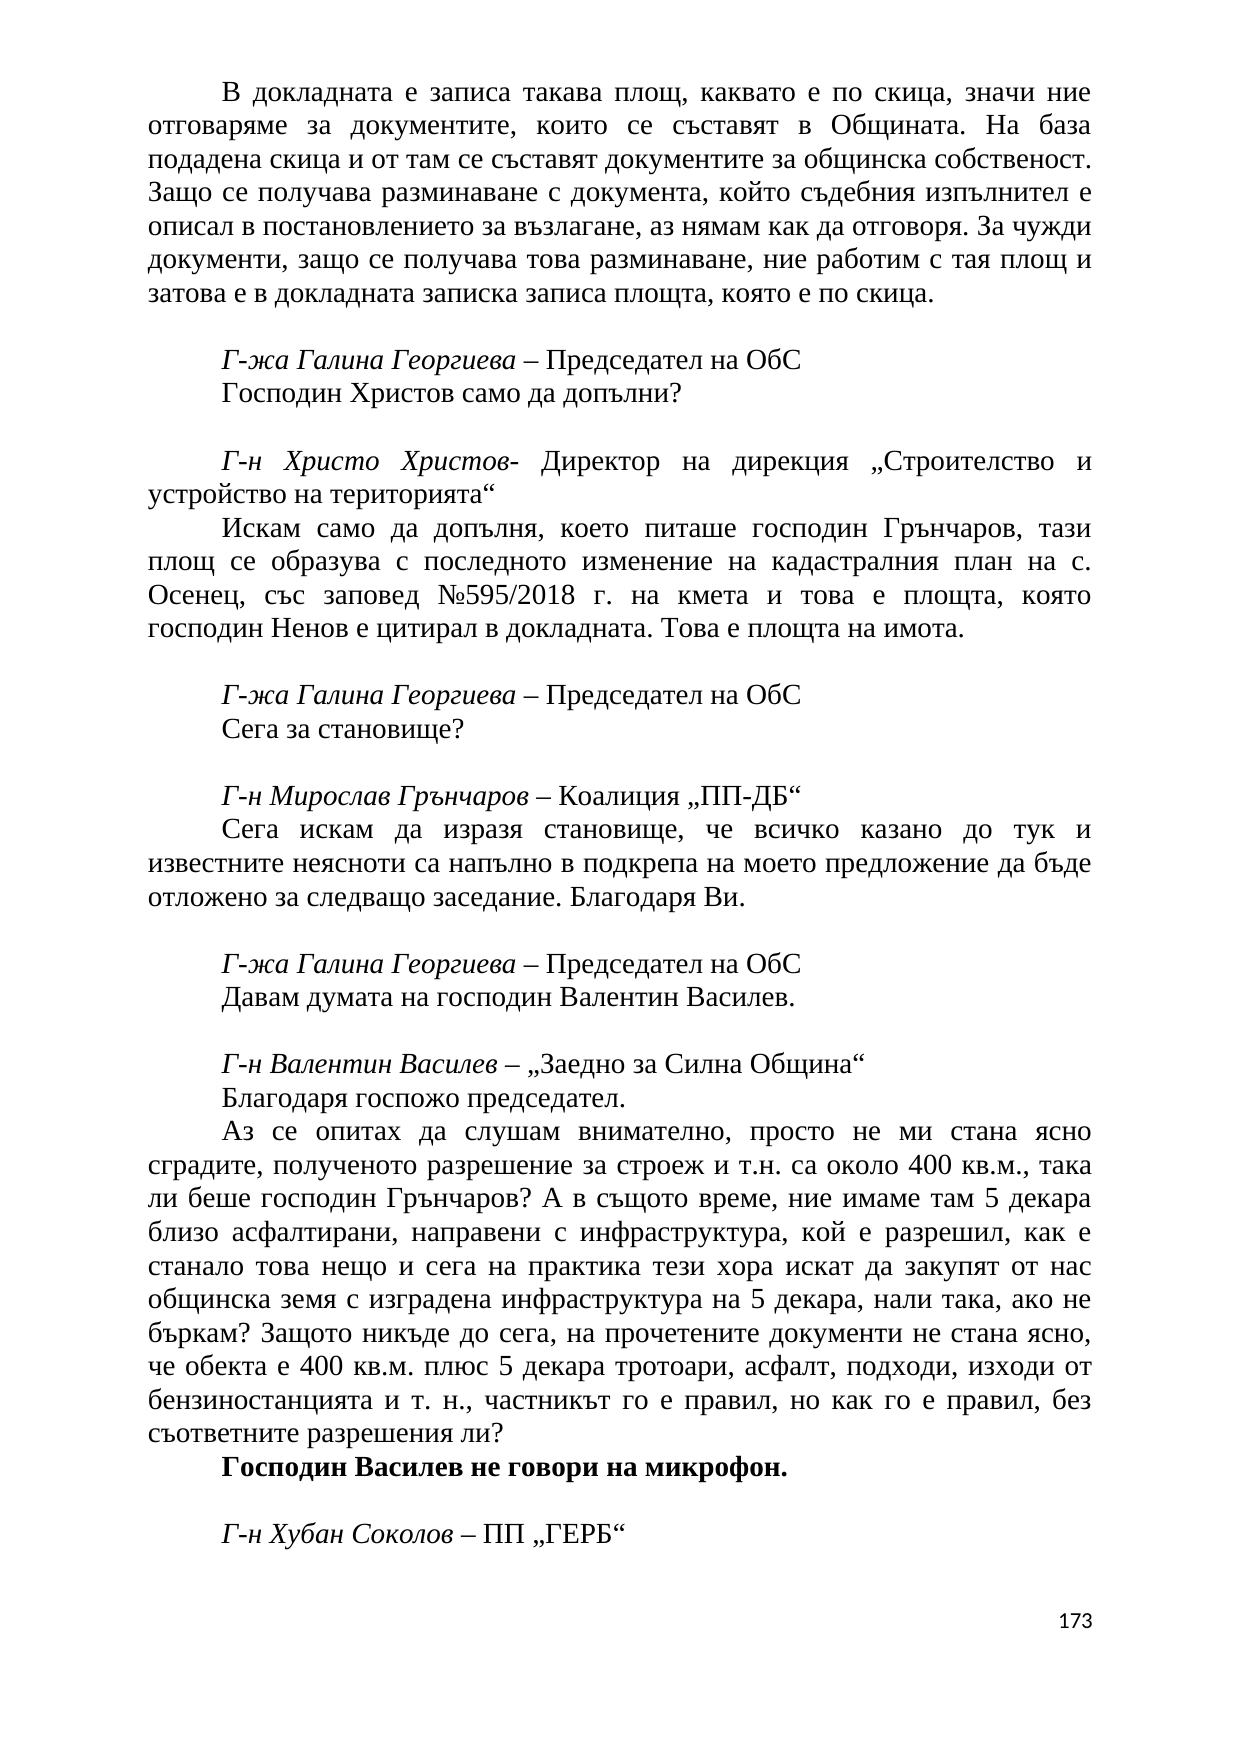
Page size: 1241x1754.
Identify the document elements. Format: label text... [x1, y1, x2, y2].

text Сега за становище? [148, 711, 1093, 744]
text Искам само да допълня, което питаше господин Грънчаров, тази площ се образува с последното изменение на кадастралния план на с. Осенец, със заповед №595/2018 г. на кмета и това е площта, която господин Ненов е цитирал в докладната. Това е площта на имота. [148, 510, 1093, 644]
text Г-жа Галина Георгиева – Председател на ОбС [148, 946, 1093, 979]
text Г-жа Галина Георгиева – Председател на ОбС [148, 677, 1093, 711]
text Господин Василев не говори на микрофон. [148, 1449, 1093, 1482]
text В докладната е записа такава площ, каквато е по скица, значи ние отговаряме за документите, които се съставят в Общината. На база подадена скица и от там се съставят документите за общинска собственост. Защо се получава разминаване с документа, който съдебния изпълнител е описал в постановлението за възлагане, аз нямам как да отговоря. За чужди документи, защо се получава това разминаване, ние работим с тая площ и затова е в докладната записка записа площта, която е по скица. [148, 74, 1093, 308]
text Давам думата на господин Валентин Василев. [148, 979, 1093, 1013]
text Аз се опитах да слушам внимателно, просто не ми стана ясно сградите, полученото разрешение за строеж и т.н. са около 400 кв.м., така ли беше господин Грънчаров? А в същото време, ние имаме там 5 декара близо асфалтирани, направени с инфраструктура, кой е разрешил, как е станало това нещо и сега на практика тези хора искат да закупят от нас общинска земя с изградена инфраструктура на 5 декара, нали така, ако не бъркам? Защото никъде до сега, на прочетените документи не стана ясно, че обекта е 400 кв.м. плюс 5 декара тротоари, асфалт, подходи, изходи от бензиностанцията и т. н., частникът го е правил, но как го е правил, без съответните разрешения ли? [148, 1113, 1093, 1449]
text Господин Христов само да допълни? [148, 376, 1093, 409]
text Г-н Христо Христов- Директор на дирекция „Строителство и устройство на територията“ [148, 443, 1093, 510]
text Г-жа Галина Георгиева – Председател на ОбС [148, 342, 1093, 376]
text Г-н Мирослав Грънчаров – Коалиция „ПП-ДБ“ [148, 778, 1093, 812]
text Сега искам да изразя становище, че всичко казано до тук и известните неясноти са напълно в подкрепа на моето предложение да бъде отложено за следващо заседание. Благодаря Ви. [148, 812, 1093, 912]
text Благодаря госпожо председател. [148, 1080, 1093, 1113]
text Г-н Хубан Соколов – ПП „ГЕРБ“ [148, 1516, 1093, 1549]
text Г-н Валентин Василев – „Заедно за Силна Община“ [148, 1046, 1093, 1080]
